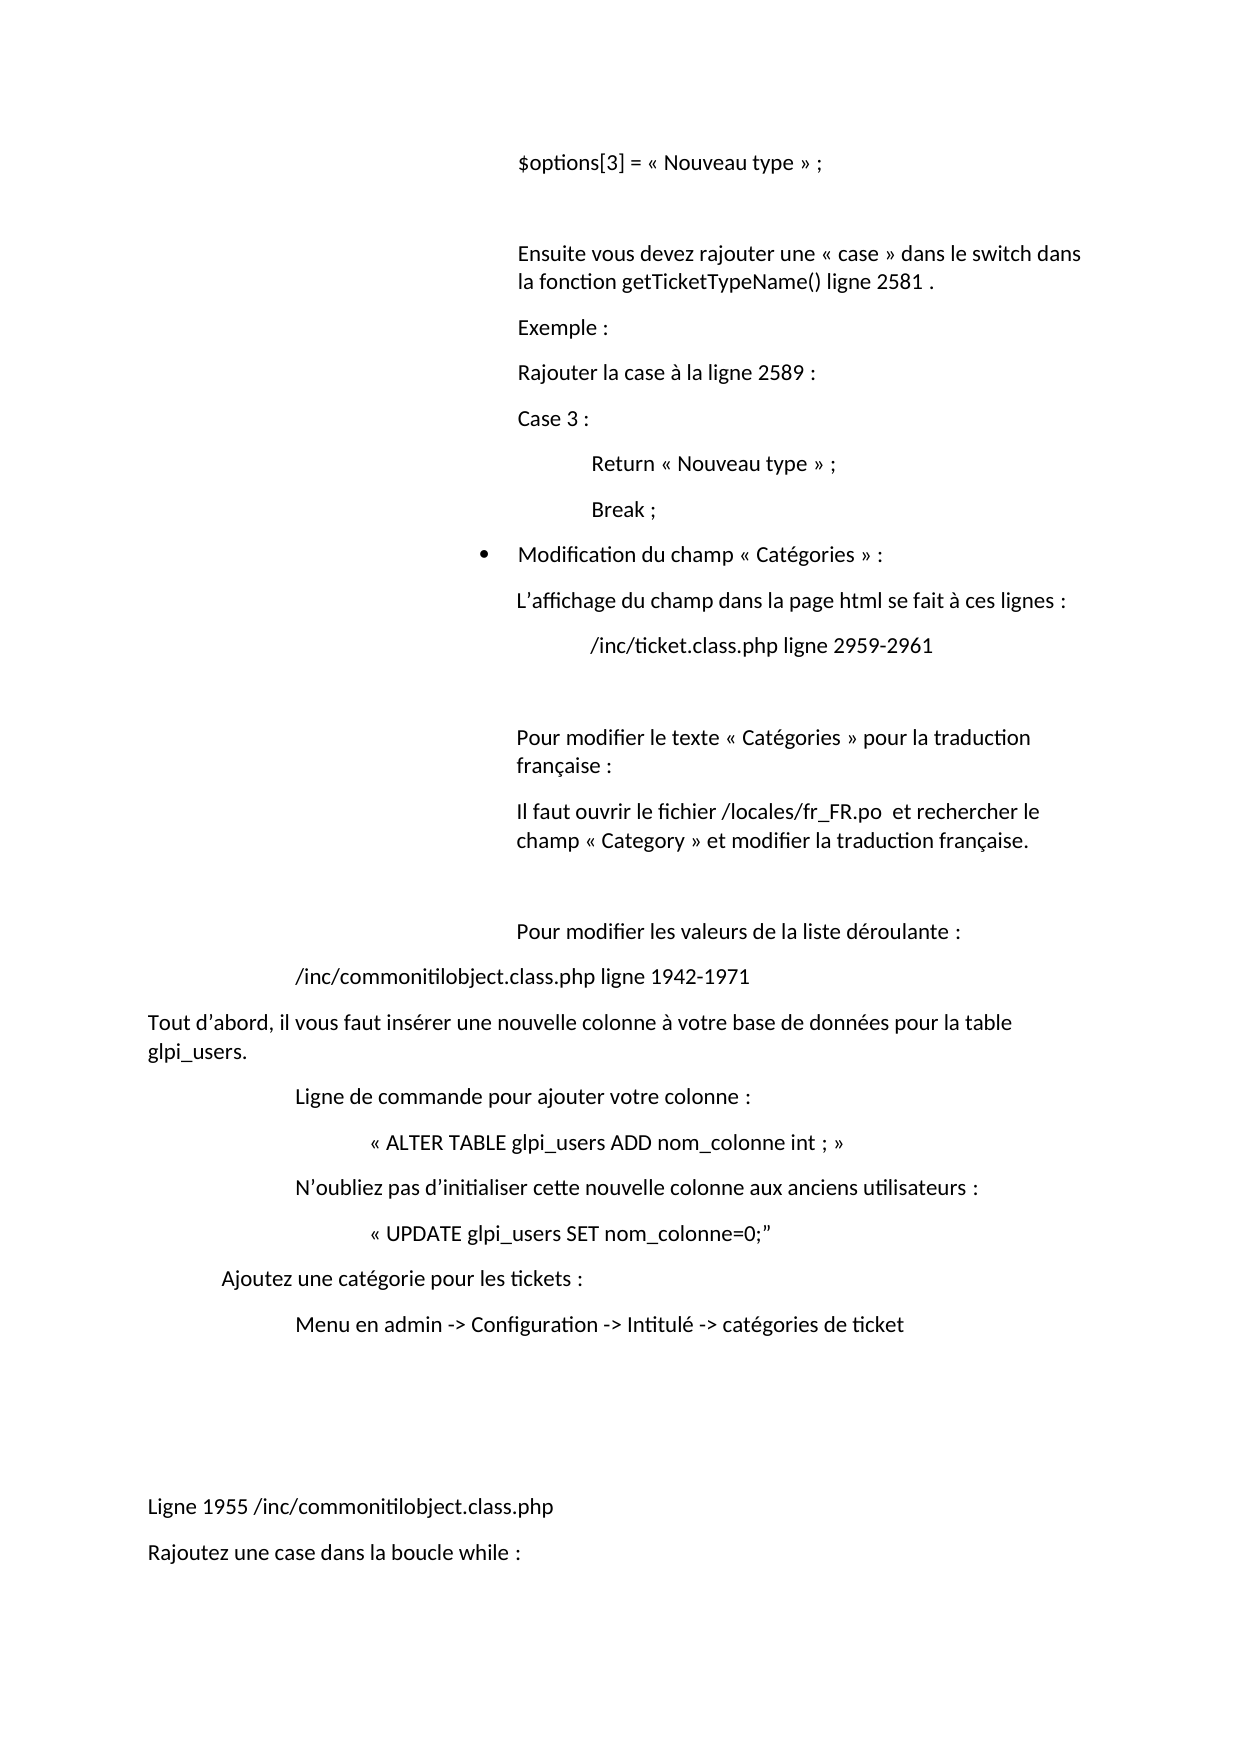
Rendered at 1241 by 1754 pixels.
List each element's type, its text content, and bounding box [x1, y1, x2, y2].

text Rajoutez une case dans la boucle while : [148, 1538, 1093, 1566]
text /inc/ticket.class.php ligne 2959-2961 [516, 632, 1093, 660]
text N’oubliez pas d’initialiser cette nouvelle colonne aux anciens utilisateurs : [148, 1173, 1093, 1201]
list Return « Nouveau type » ; [518, 449, 1093, 478]
text Ligne 1955 /inc/commonitilobject.class.php [148, 1492, 1093, 1520]
list Rajouter la case à la ligne 2589 : [518, 358, 1093, 387]
text « ALTER TABLE glpi_users ADD nom_colonne int ; » [148, 1128, 1093, 1156]
list Case 3 : [518, 404, 1093, 432]
text L’affichage du champ dans la page html se fait à ces lignes : [443, 586, 1093, 614]
list Break ; [518, 495, 1093, 523]
text Pour modifier le texte « Catégories » pour la traduction française : [516, 723, 1093, 779]
text « UPDATE glpi_users SET nom_colonne=0;” [148, 1219, 1093, 1247]
text Ajoutez une catégorie pour les tickets : [148, 1264, 1093, 1292]
text Pour modifier les valeurs de la liste déroulante : [443, 917, 1093, 945]
text Ligne de commande pour ajouter votre colonne : [148, 1082, 1093, 1110]
list Ensuite vous devez rajouter une « case » dans le switch dans la fonction getTicketTypeName() ligne 2581 . [518, 239, 1093, 296]
list Modification du champ « Catégories » : [480, 541, 1093, 569]
text /inc/commonitilobject.class.php ligne 1942-1971 [221, 962, 1093, 991]
text Il faut ouvrir le fichier /locales/fr_FR.po et rechercher le champ « Category » et modifier la traduction française. [516, 797, 1093, 854]
list $options[3] = « Nouveau type » ; [518, 148, 1093, 176]
text Menu en admin -> Configuration -> Intitulé -> catégories de ticket [148, 1310, 1093, 1338]
list Exemple : [518, 313, 1093, 341]
text Tout d’abord, il vous faut insérer une nouvelle colonne à votre base de données pour la table glpi_users. [148, 1008, 1093, 1065]
